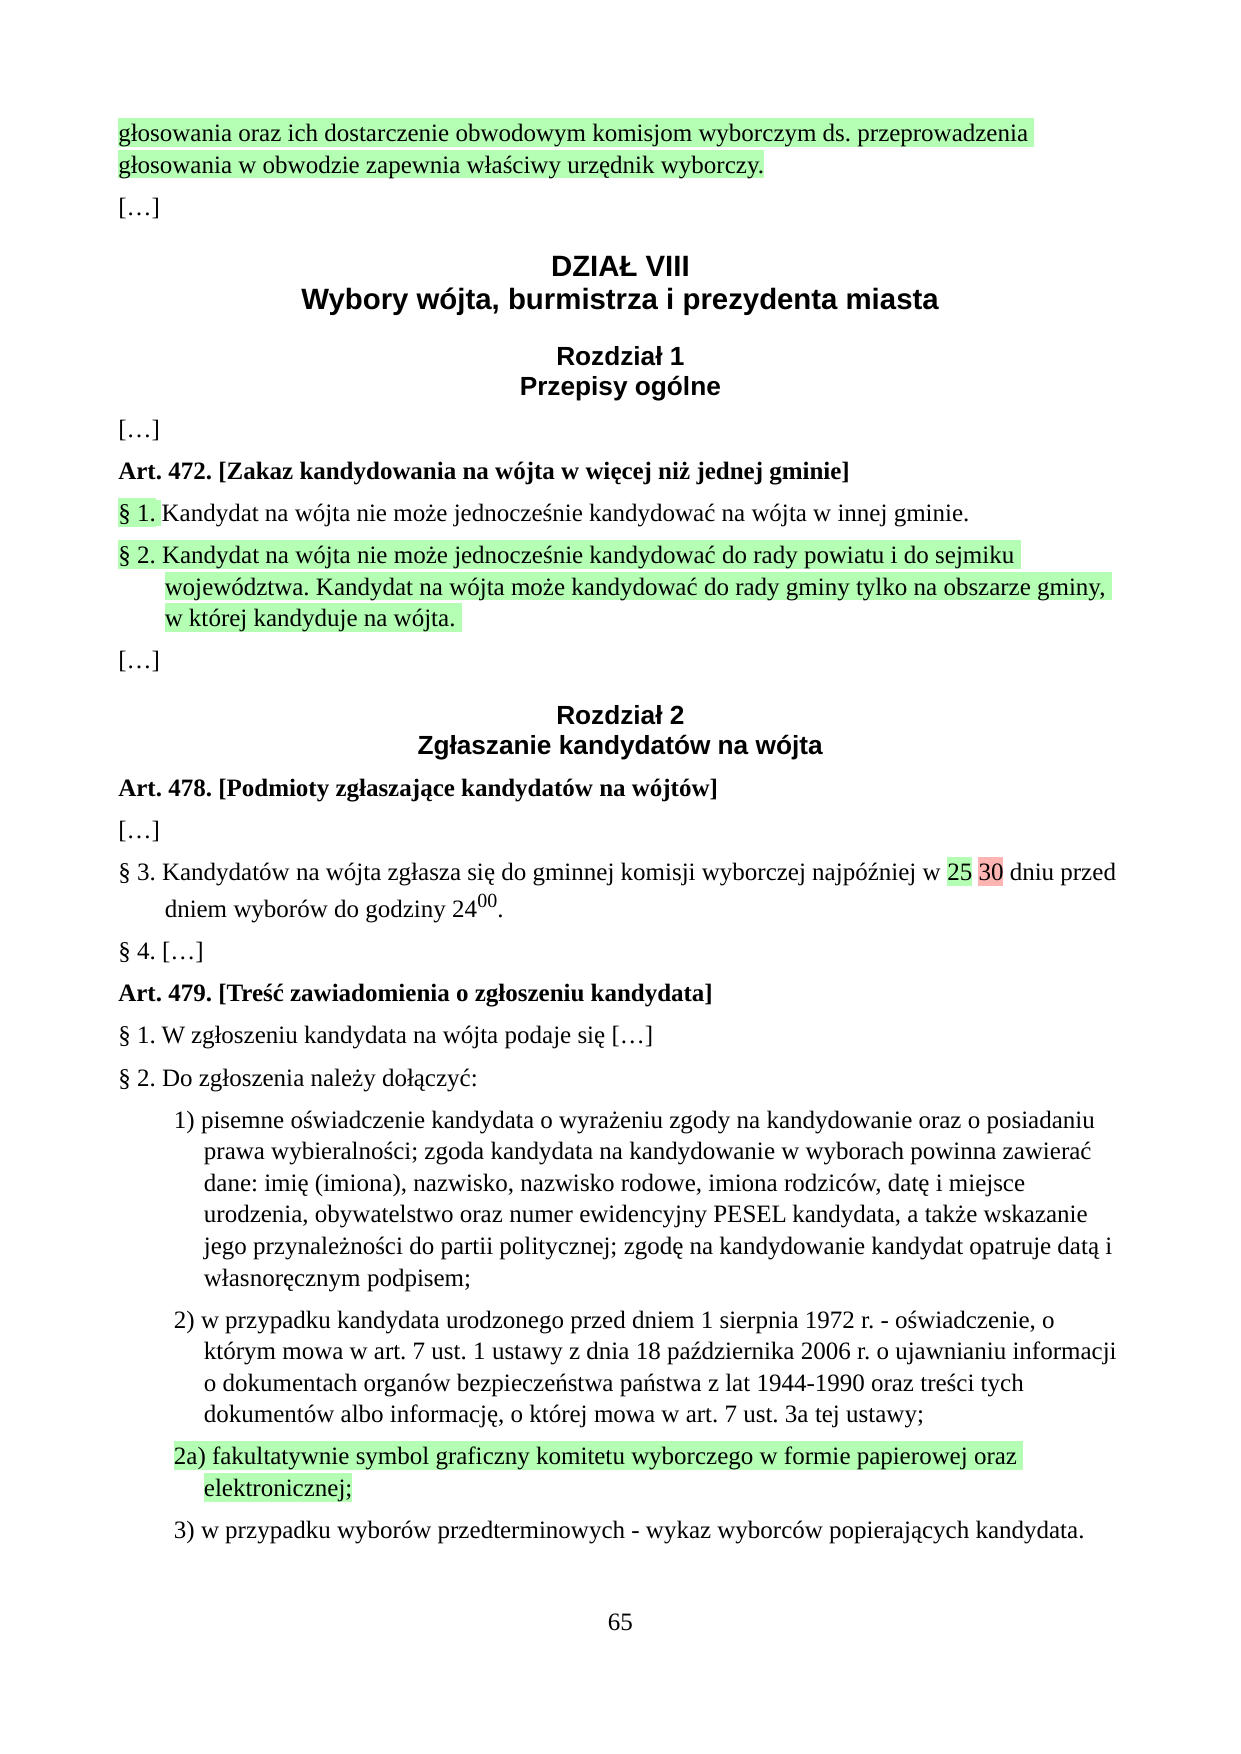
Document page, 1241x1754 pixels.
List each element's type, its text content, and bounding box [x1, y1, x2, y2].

text 1) pisemne oświadczenie kandydata o wyrażeniu zgody na kandydowanie oraz o posiadaniu prawa wybieralności; zgoda kandydata na kandydowanie w wyborach powinna zawierać dane: imię (imiona), nazwisko, nazwisko rodowe, imiona rodziców, datę i miejsce urodzenia, obywatelstwo oraz numer ewidencyjny PESEL kandydata, a także wskazanie jego przynależności do partii politycznej; zgodę na kandydowanie kandydat opatruje datą i własnoręcznym podpisem; [174, 1105, 1122, 1291]
subtitle Rozdział 2 Zgłaszanie kandydatów na wójta [118, 700, 1122, 760]
subtitle DZIAŁ VIII Wybory wójta, burmistrza i prezydenta miasta [118, 248, 1122, 316]
text Art. 479. [Treść zawiadomienia o zgłoszeniu kandydata] [118, 978, 1122, 1007]
text […] [118, 815, 1122, 844]
text […] [118, 192, 1122, 221]
text § 4. […] [118, 936, 1122, 965]
text 2) w przypadku kandydata urodzonego przed dniem 1 sierpnia 1972 r. - oświadczenie, o którym mowa w art. 7 ust. 1 ustawy z dnia 18 października 2006 r. o ujawnianiu informacji o dokumentach organów bezpieczeństwa państwa z lat 1944-1990 oraz treści tych dokumentów albo informację, o której mowa w art. 7 ust. 3a tej ustawy; [174, 1305, 1122, 1428]
text Art. 478. [Podmioty zgłaszające kandydatów na wójtów] [118, 773, 1122, 802]
text […] [118, 414, 1122, 443]
text § 2. Kandydat na wójta nie może jednocześnie kandydować do rady powiatu i do sejmiku województwa. Kandydat na wójta może kandydować do rady gminy tylko na obszarze gminy, w której kandyduje na wójta. [118, 540, 1122, 632]
text § 1. W zgłoszeniu kandydata na wójta podaje się […] [118, 1021, 1122, 1049]
text 3) w przypadku wyborów przedterminowych - wykaz wyborców popierających kandydata. [174, 1515, 1122, 1544]
text § 1. Kandydat na wójta nie może jednocześnie kandydować na wójta w innej gminie. [118, 498, 1122, 527]
text głosowania oraz ich dostarczenie obwodowym komisjom wyborczym ds. przeprowadzenia głosowania w obwodzie zapewnia właściwy urzędnik wyborczy. [118, 118, 1122, 178]
text § 3. Kandydatów na wójta zgłasza się do gminnej komisji wyborczej najpóźniej w 25 30 dniu przed dniem wyborów do godziny 2400. [118, 857, 1122, 923]
subtitle Rozdział 1 Przepisy ogólne [118, 341, 1122, 401]
text Art. 472. [Zakaz kandydowania na wójta w więcej niż jednej gminie] [118, 456, 1122, 485]
text […] [118, 645, 1122, 674]
text 2a) fakultatywnie symbol graficzny komitetu wyborczego w formie papierowej oraz elektronicznej; [174, 1441, 1122, 1502]
text § 2. Do zgłoszenia należy dołączyć: [118, 1063, 1122, 1091]
